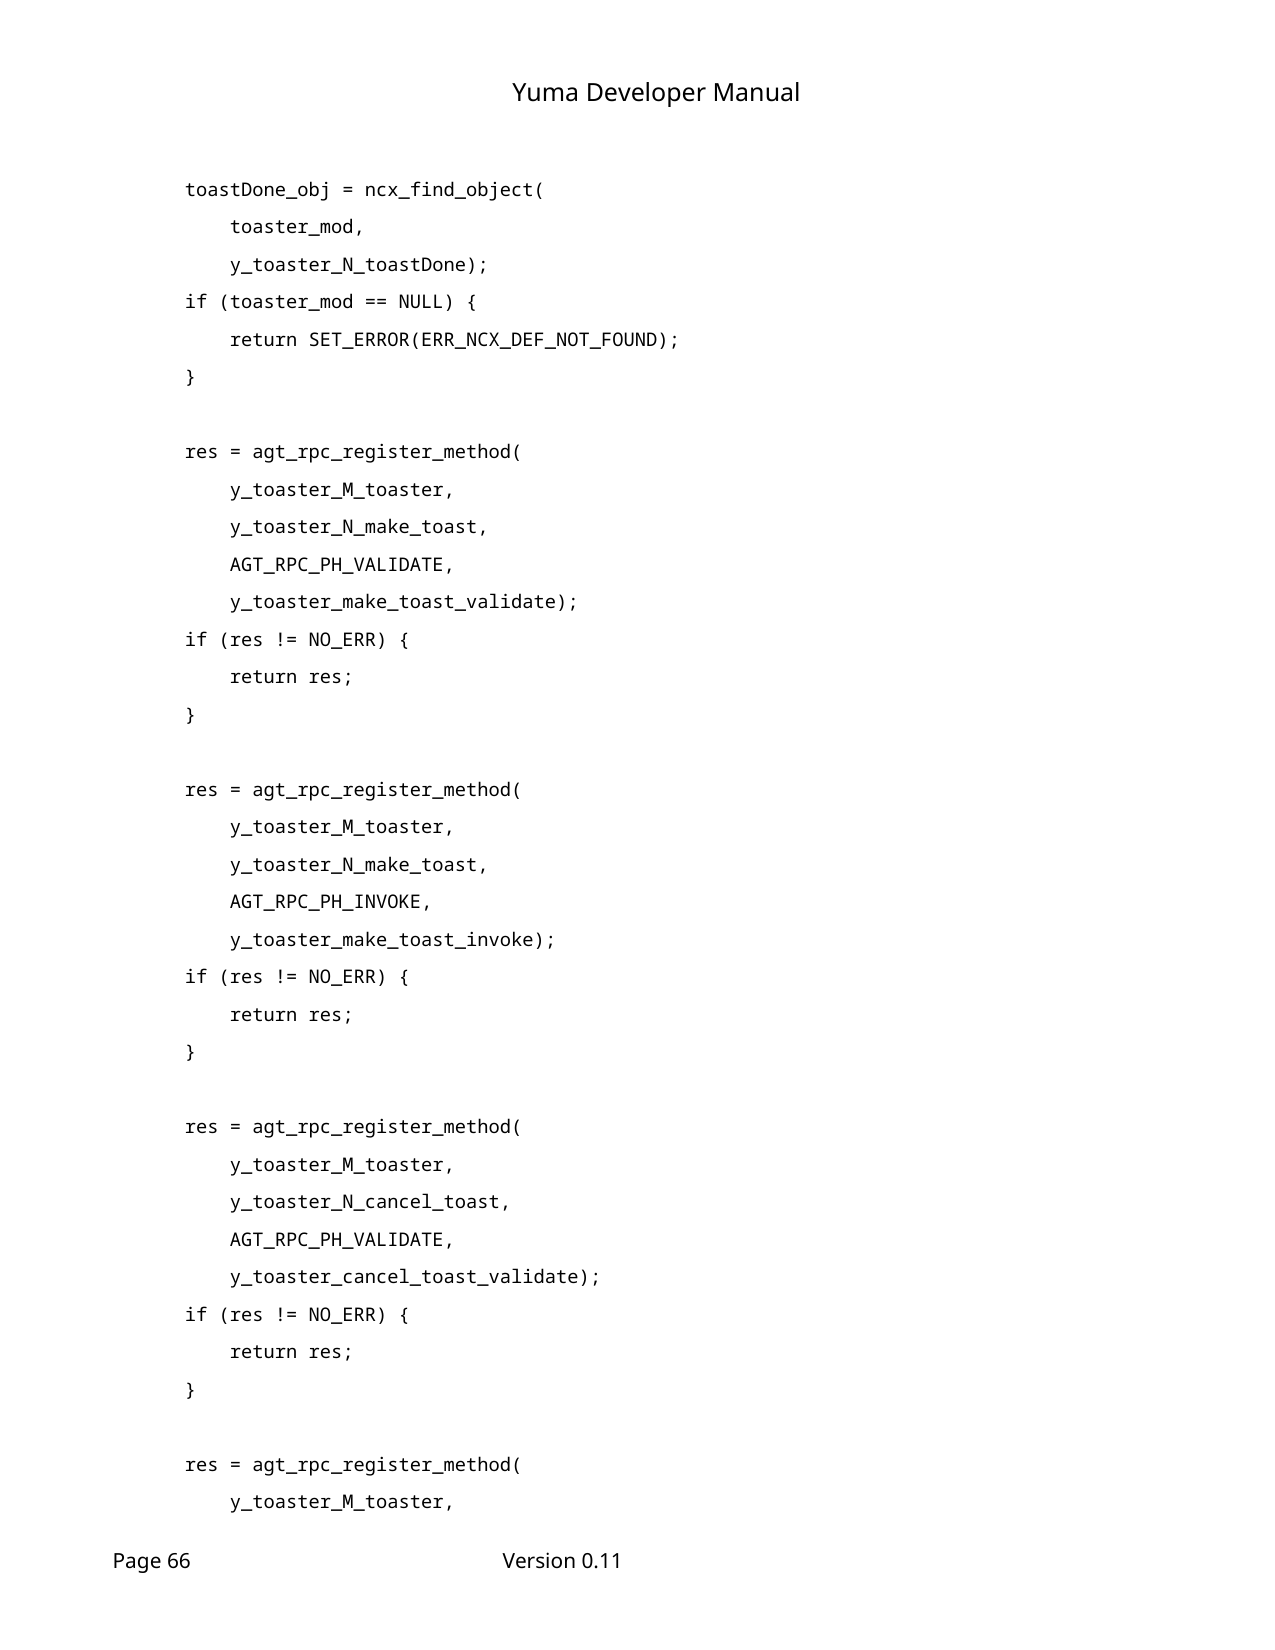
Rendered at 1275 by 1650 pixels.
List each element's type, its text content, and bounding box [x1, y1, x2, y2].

text y_toaster_M_toaster, [139, 476, 1200, 502]
text res = agt_rpc_register_method( [139, 1451, 1200, 1477]
text res = agt_rpc_register_method( [139, 776, 1200, 802]
text AGT_RPC_PH_VALIDATE, [139, 551, 1200, 577]
text if (toaster_mod == NULL) { [139, 288, 1200, 314]
text y_toaster_N_make_toast, [139, 513, 1200, 539]
text res = agt_rpc_register_method( [139, 1113, 1200, 1139]
text } [139, 1376, 1200, 1402]
text if (res != NO_ERR) { [139, 626, 1200, 652]
text y_toaster_N_cancel_toast, [139, 1188, 1200, 1214]
text y_toaster_M_toaster, [139, 813, 1200, 839]
text return res; [139, 1338, 1200, 1364]
text y_toaster_M_toaster, [139, 1488, 1200, 1514]
text AGT_RPC_PH_INVOKE, [139, 888, 1200, 914]
text } [139, 701, 1200, 727]
text toaster_mod, [139, 213, 1200, 239]
text if (res != NO_ERR) { [139, 963, 1200, 989]
text return res; [139, 663, 1200, 689]
text return SET_ERROR(ERR_NCX_DEF_NOT_FOUND); [139, 326, 1200, 352]
text AGT_RPC_PH_VALIDATE, [139, 1226, 1200, 1252]
text toastDone_obj = ncx_find_object( [139, 176, 1200, 202]
text y_toaster_N_make_toast, [139, 851, 1200, 877]
text y_toaster_M_toaster, [139, 1151, 1200, 1177]
text y_toaster_N_toastDone); [139, 251, 1200, 277]
text } [139, 1038, 1200, 1064]
text y_toaster_make_toast_invoke); [139, 926, 1200, 952]
text if (res != NO_ERR) { [139, 1301, 1200, 1327]
text return res; [139, 1001, 1200, 1027]
text y_toaster_make_toast_validate); [139, 588, 1200, 614]
text res = agt_rpc_register_method( [139, 438, 1200, 464]
text } [139, 363, 1200, 389]
text y_toaster_cancel_toast_validate); [139, 1263, 1200, 1289]
